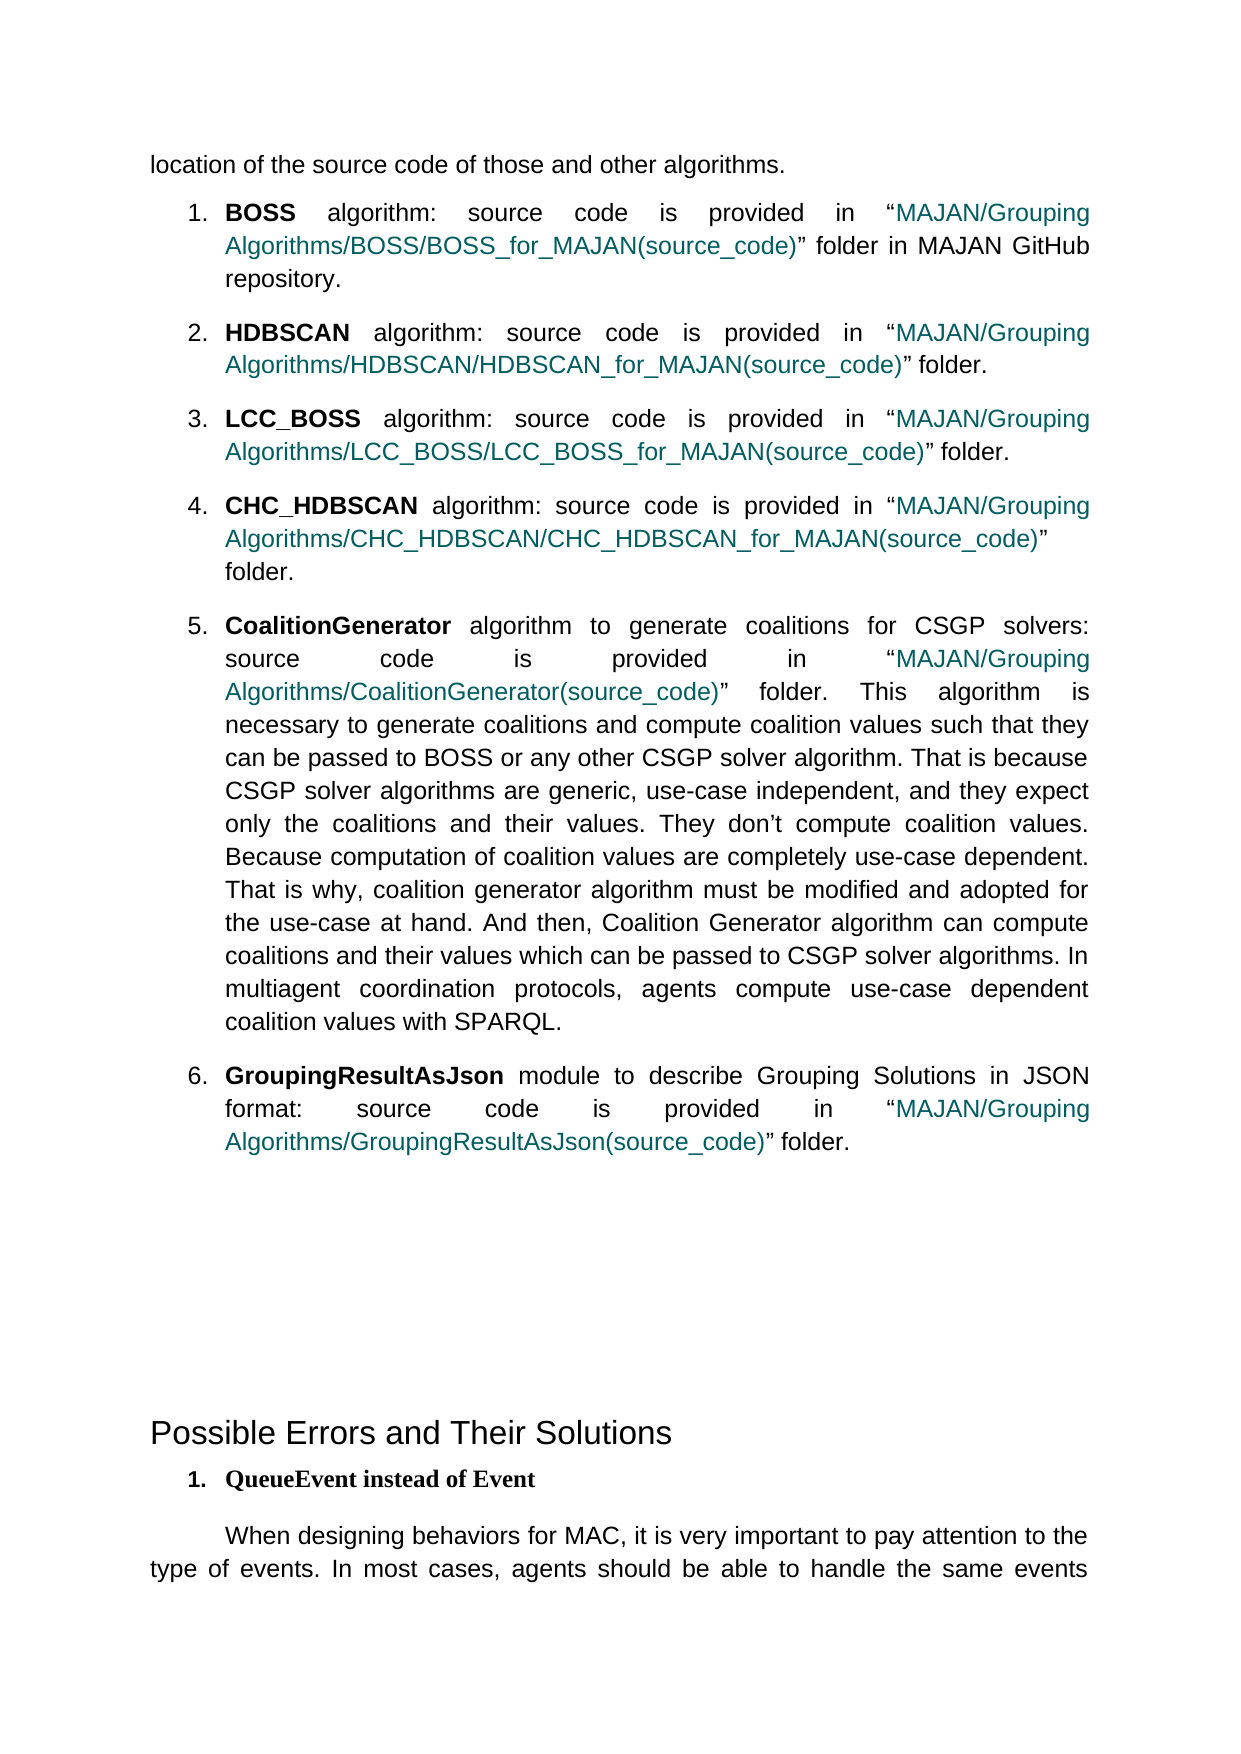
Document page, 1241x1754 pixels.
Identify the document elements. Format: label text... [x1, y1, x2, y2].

list HDBSCAN algorithm: source code is provided in “MAJAN/Grouping Algorithms/HDBSCAN/HDBSCAN_for_MAJAN(source_code)” folder. [187, 317, 1090, 379]
list CoalitionGenerator algorithm to generate coalitions for CSGP solvers: source code is provided in “MAJAN/Grouping Algorithms/CoalitionGenerator(source_code)” folder. This algorithm is necessary to generate coalitions and compute coalition values such that they can be passed to BOSS or any other CSGP solver algorithm. That is because CSGP solver algorithms are generic, use-case independent, and they expect only the coalitions and their values. They don’t compute coalition values. Because computation of coalition values are completely use-case dependent. That is why, coalition generator algorithm must be modified and adopted for the use-case at hand. And then, Coalition Generator algorithm can compute coalitions and their values which can be passed to CSGP solver algorithms. In multiagent coordination protocols, agents compute use-case dependent coalition values with SPARQL. [187, 611, 1090, 1036]
text When designing behaviors for MAC, it is very important to pay attention to the type of events. In most cases, agents should be able to handle the same events [150, 1521, 1090, 1583]
list LCC_BOSS algorithm: source code is provided in “MAJAN/Grouping Algorithms/LCC_BOSS/LCC_BOSS_for_MAJAN(source_code)” folder. [187, 404, 1090, 466]
list BOSS algorithm: source code is provided in “MAJAN/Grouping Algorithms/BOSS/BOSS_for_MAJAN(source_code)” folder in MAJAN GitHub repository. [187, 198, 1090, 292]
subtitle ​Possible Errors and Their Solutions [150, 1413, 1090, 1452]
text location of the source code of those and other algorithms. [150, 150, 1090, 179]
list GroupingResultAsJson module to describe Grouping Solutions in JSON format: source code is provided in “MAJAN/Grouping Algorithms/GroupingResultAsJson(source_code)” folder. [187, 1061, 1090, 1156]
list CHC_HDBSCAN algorithm: source code is provided in “MAJAN/Grouping Algorithms/CHC_HDBSCAN/CHC_HDBSCAN_for_MAJAN(source_code)” folder. [187, 491, 1090, 586]
list QueueEvent instead of Event [187, 1464, 1090, 1493]
